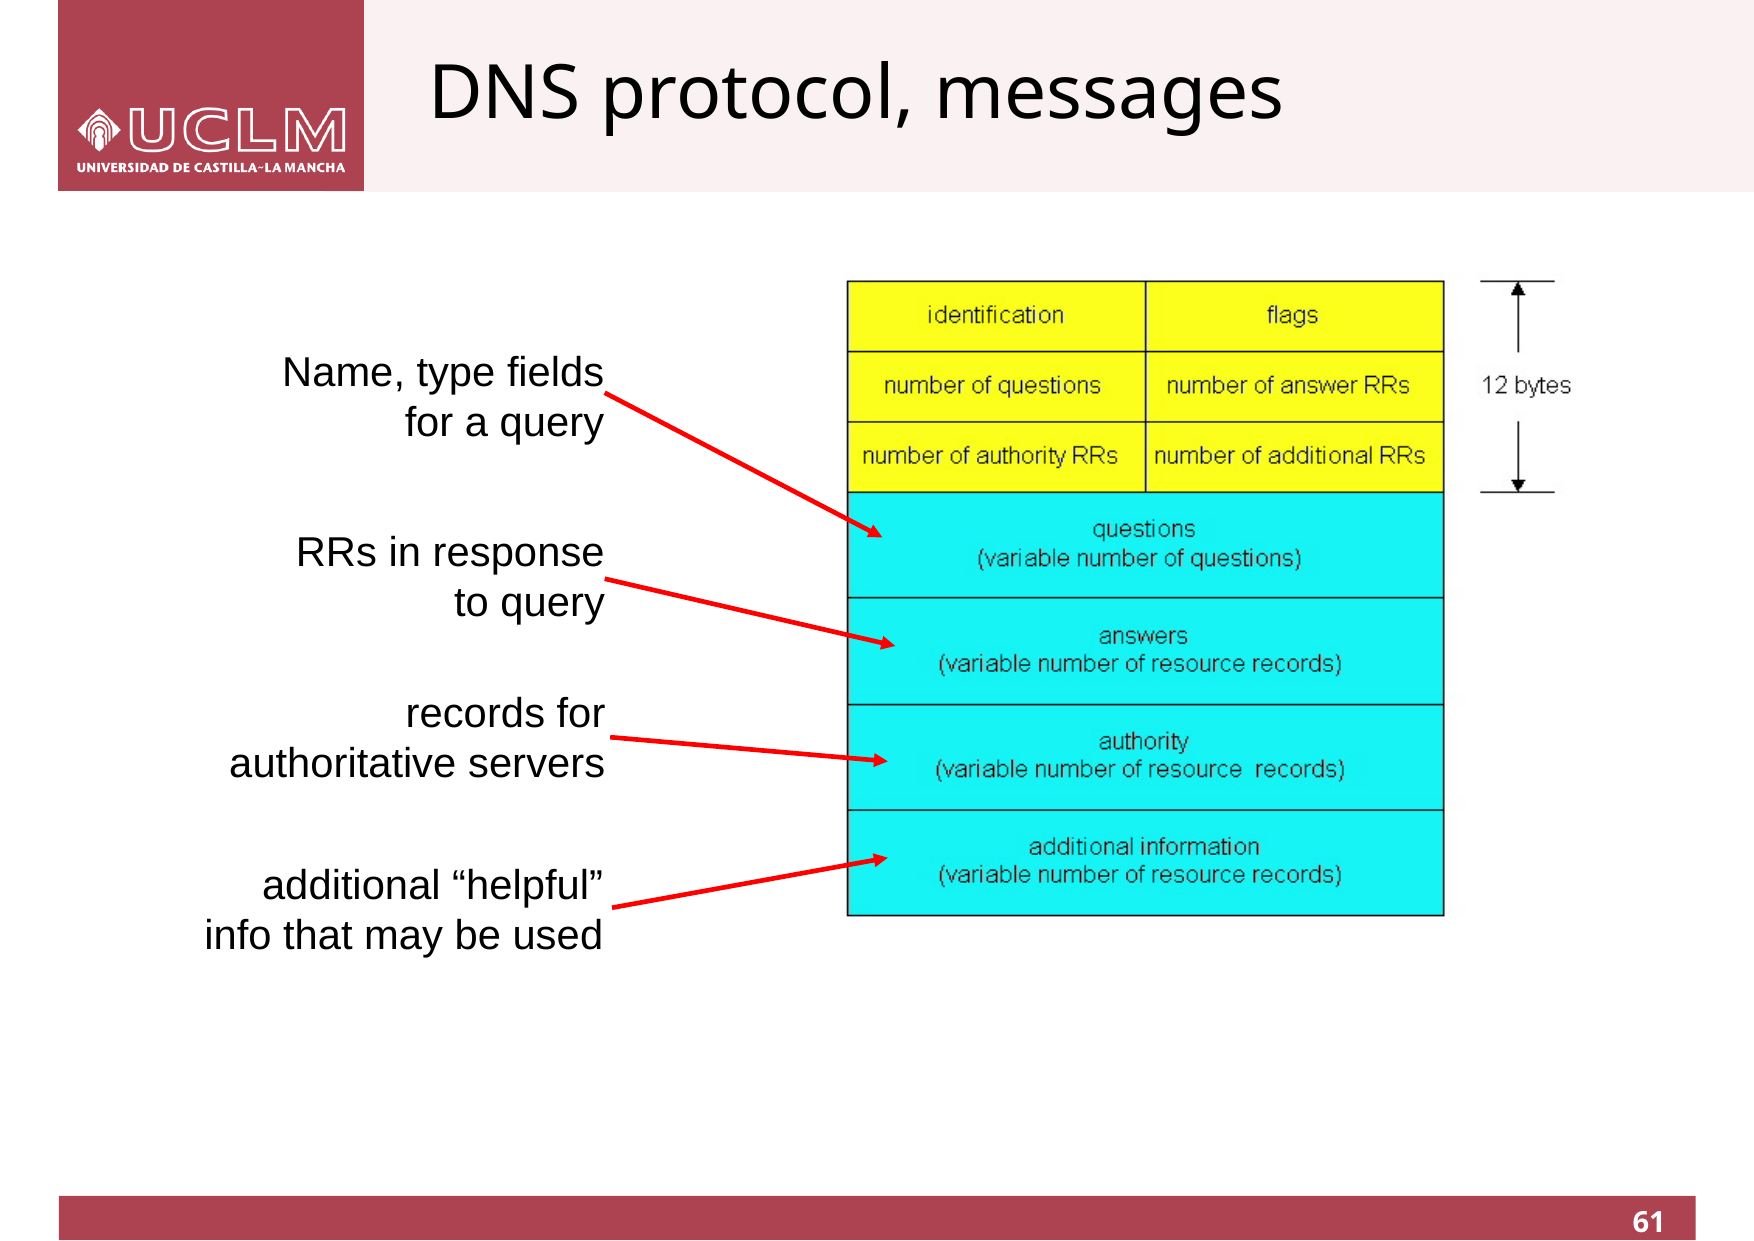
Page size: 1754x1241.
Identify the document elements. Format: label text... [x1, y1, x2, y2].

picture [844, 272, 1687, 918]
text_box additional “helpful” info that may be used [189, 849, 619, 966]
text_box RRs in response to query [203, 517, 620, 634]
text_box records for authoritative servers [214, 677, 621, 794]
title DNS protocol, messages [413, 0, 1667, 198]
picture [58, 0, 364, 191]
text_box Name, type fields for a query [267, 336, 620, 453]
